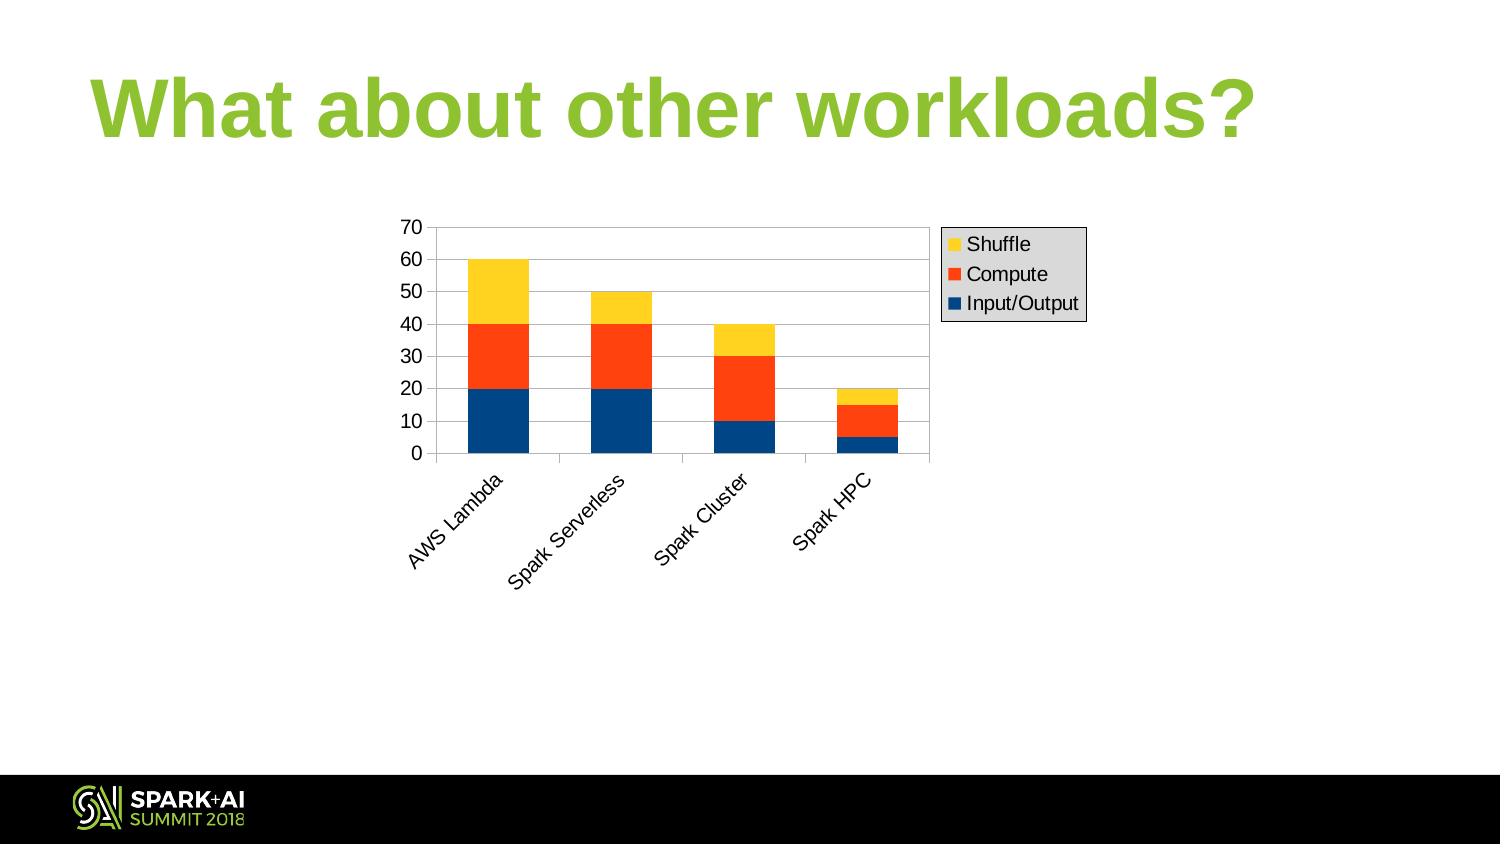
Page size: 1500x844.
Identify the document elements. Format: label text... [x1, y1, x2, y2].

title What about other workloads? [75, 33, 1426, 175]
chart [385, 207, 1101, 604]
